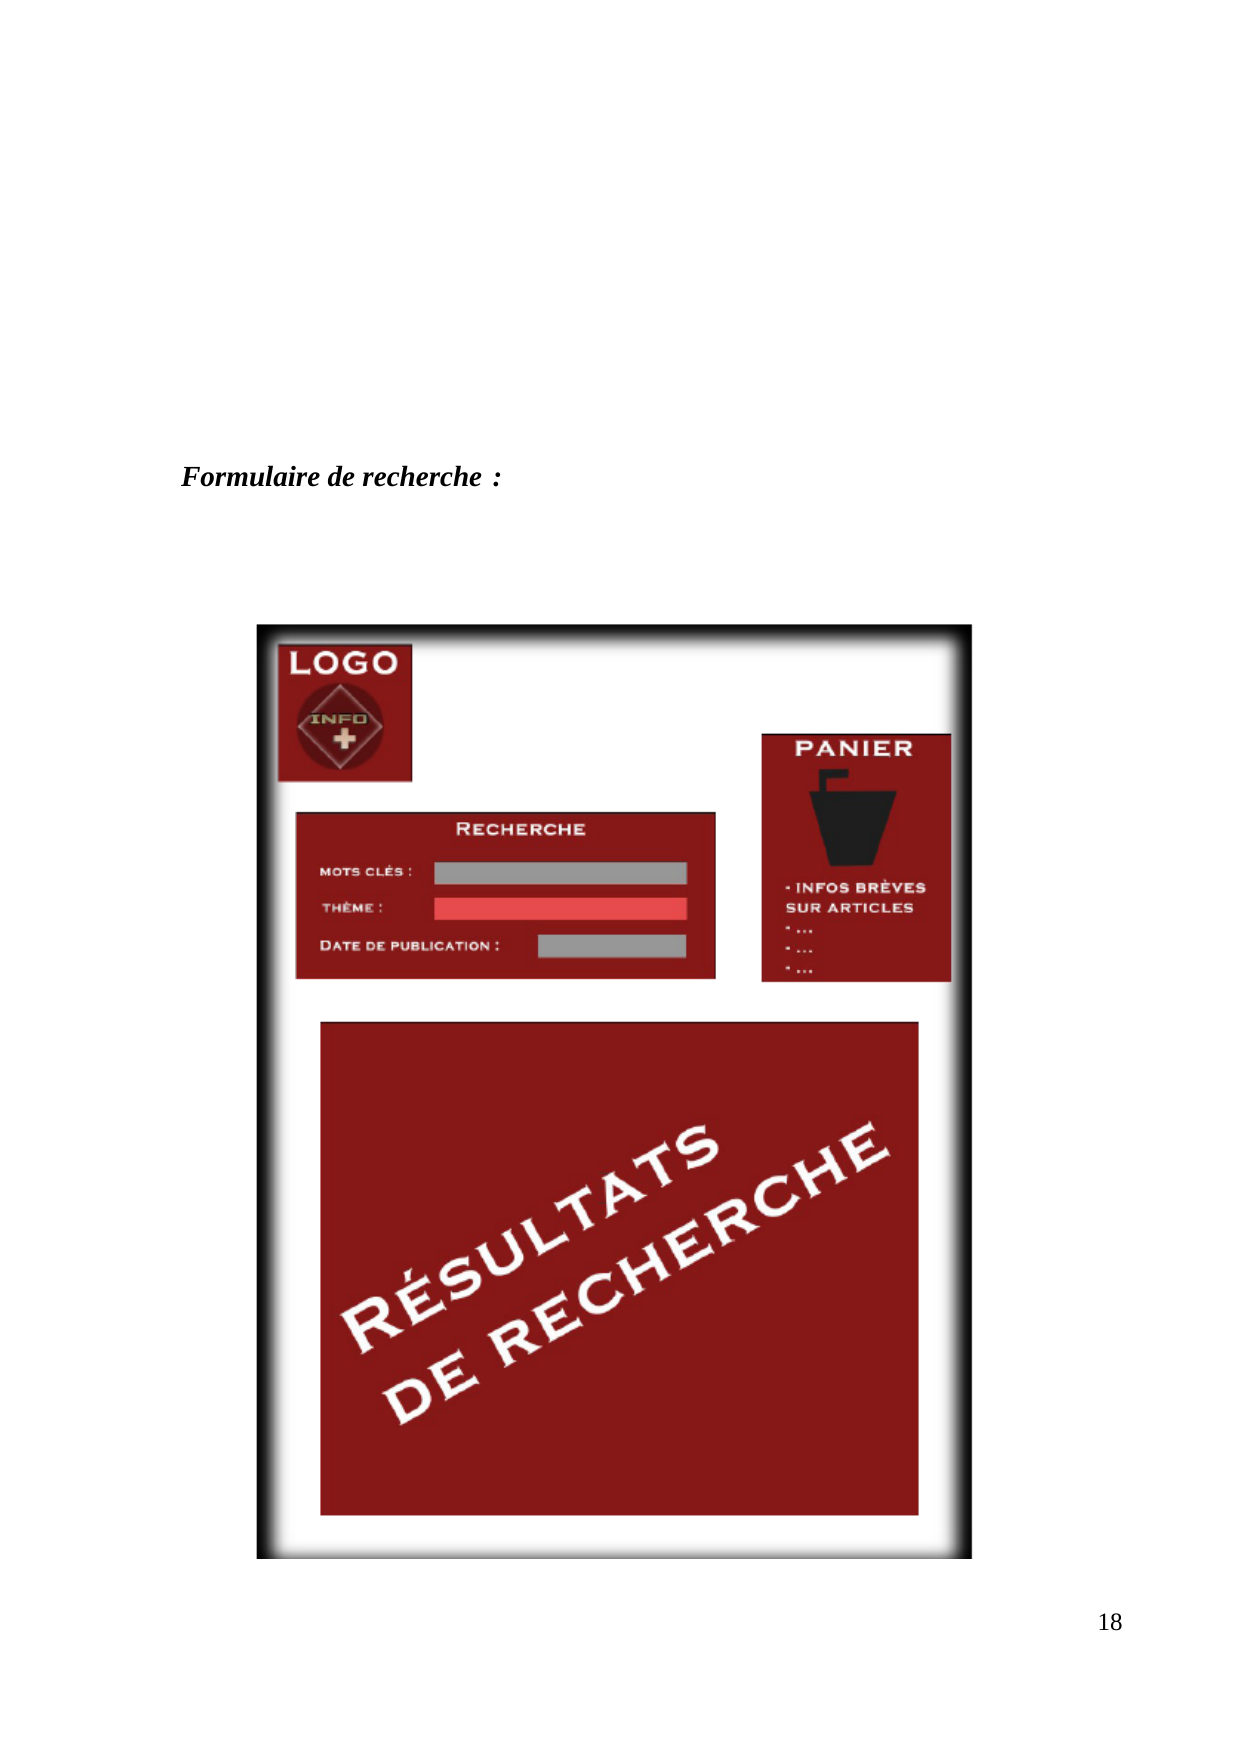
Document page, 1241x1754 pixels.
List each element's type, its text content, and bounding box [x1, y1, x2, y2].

text Formulaire de recherche : [181, 459, 1059, 493]
